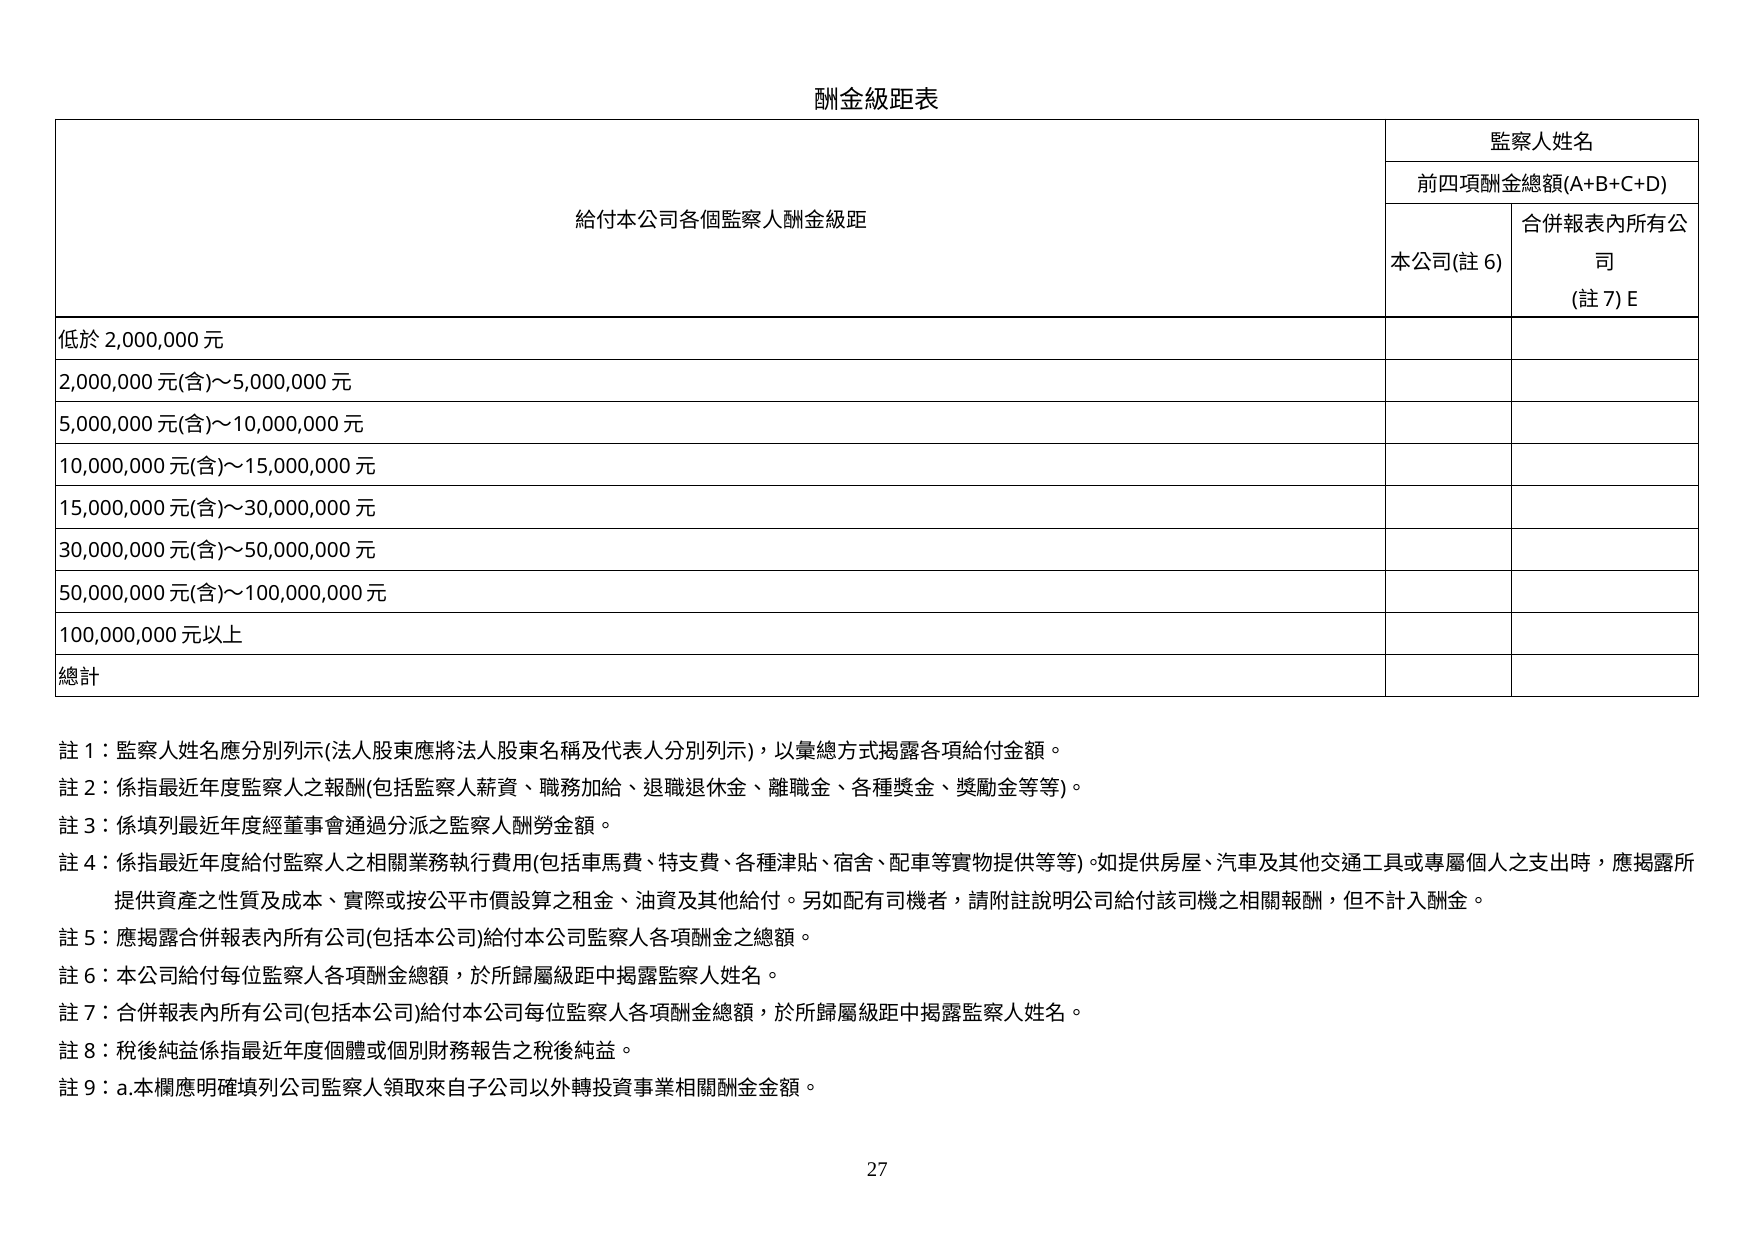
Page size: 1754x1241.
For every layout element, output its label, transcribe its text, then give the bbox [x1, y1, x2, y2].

table_cell 5,000,000元(含)～10,000,000元 [56, 402, 1385, 443]
table_cell [1512, 402, 1698, 443]
table_cell 註8：稅後純益係指最近年度個體或個別財務報告之稅後純益。 [56, 1031, 1698, 1068]
table_cell 總計 [56, 655, 1385, 696]
table_cell [1386, 444, 1511, 485]
table_cell 本公司(註6) [1386, 204, 1511, 316]
table_cell 10,000,000元(含)～15,000,000元 [56, 444, 1385, 485]
table_cell 註4：係指最近年度給付監察人之相關業務執行費用(包括車馬費、特支費、各種津貼、宿舍、配車等實物提供等等)。如提供房屋、汽車及其他交通工具或專屬個人之支出時，應揭露所提供資產之性質及成本、實際或按公平市價設算之租金、油資及其他給付。另如配有司機者，請附註說明公司給付該司機之相關報酬，但不計入酬金。 [56, 843, 1698, 918]
table_cell 低於2,000,000元 [56, 318, 1385, 359]
table_cell 30,000,000元(含)～50,000,000元 [56, 529, 1385, 569]
table_cell [1386, 486, 1511, 527]
table_cell 註6：本公司給付每位監察人各項酬金總額，於所歸屬級距中揭露監察人姓名。 [56, 956, 1698, 993]
table_cell 50,000,000元(含)～100,000,000元 [56, 571, 1385, 612]
table_cell 註7：合併報表內所有公司(包括本公司)給付本公司每位監察人各項酬金總額，於所歸屬級距中揭露監察人姓名。 [56, 993, 1698, 1031]
table_cell 註5：應揭露合併報表內所有公司(包括本公司)給付本公司監察人各項酬金之總額。 [56, 918, 1698, 956]
table_cell [56, 697, 1698, 731]
table_cell 100,000,000元以上 [56, 613, 1385, 654]
table_cell 註2：係指最近年度監察人之報酬(包括監察人薪資、職務加給、退職退休金、離職金、各種獎金、獎勵金等等)。 [56, 768, 1698, 806]
table_cell 合併報表內所有公司 (註7) E [1512, 204, 1698, 316]
table_cell [1386, 402, 1511, 443]
table_cell [1386, 360, 1511, 401]
table_cell [1512, 486, 1698, 527]
table_cell 註3：係填列最近年度經董事會通過分派之監察人酬勞金額。 [56, 806, 1698, 843]
table_cell 15,000,000元(含)～30,000,000元 [56, 486, 1385, 527]
table_cell 2,000,000元(含)～5,000,000元 [56, 360, 1385, 401]
table_cell [1512, 318, 1698, 359]
table_cell [1512, 529, 1698, 569]
table_cell [1512, 655, 1698, 696]
table_cell [1512, 444, 1698, 485]
table_cell 監察人姓名 [1386, 120, 1698, 161]
table_cell [1386, 529, 1511, 569]
table_cell 註9：a.本欄應明確填列公司監察人領取來自子公司以外轉投資事業相關酬金金額。 [56, 1068, 1698, 1106]
table_cell 給付本公司各個監察人酬金級距 [56, 120, 1385, 316]
table_cell [1512, 360, 1698, 401]
table_cell [1386, 571, 1511, 612]
table_cell 前四項酬金總額(A+B+C+D) [1386, 162, 1698, 203]
table_cell [1512, 571, 1698, 612]
table_header 酬金級距表 [56, 76, 1698, 118]
table_cell [1386, 613, 1511, 654]
table_cell [1386, 655, 1511, 696]
table_cell [1512, 613, 1698, 654]
table_cell [1386, 318, 1511, 359]
table_cell 註1：監察人姓名應分別列示(法人股東應將法人股東名稱及代表人分別列示)，以彙總方式揭露各項給付金額。 [56, 731, 1698, 768]
